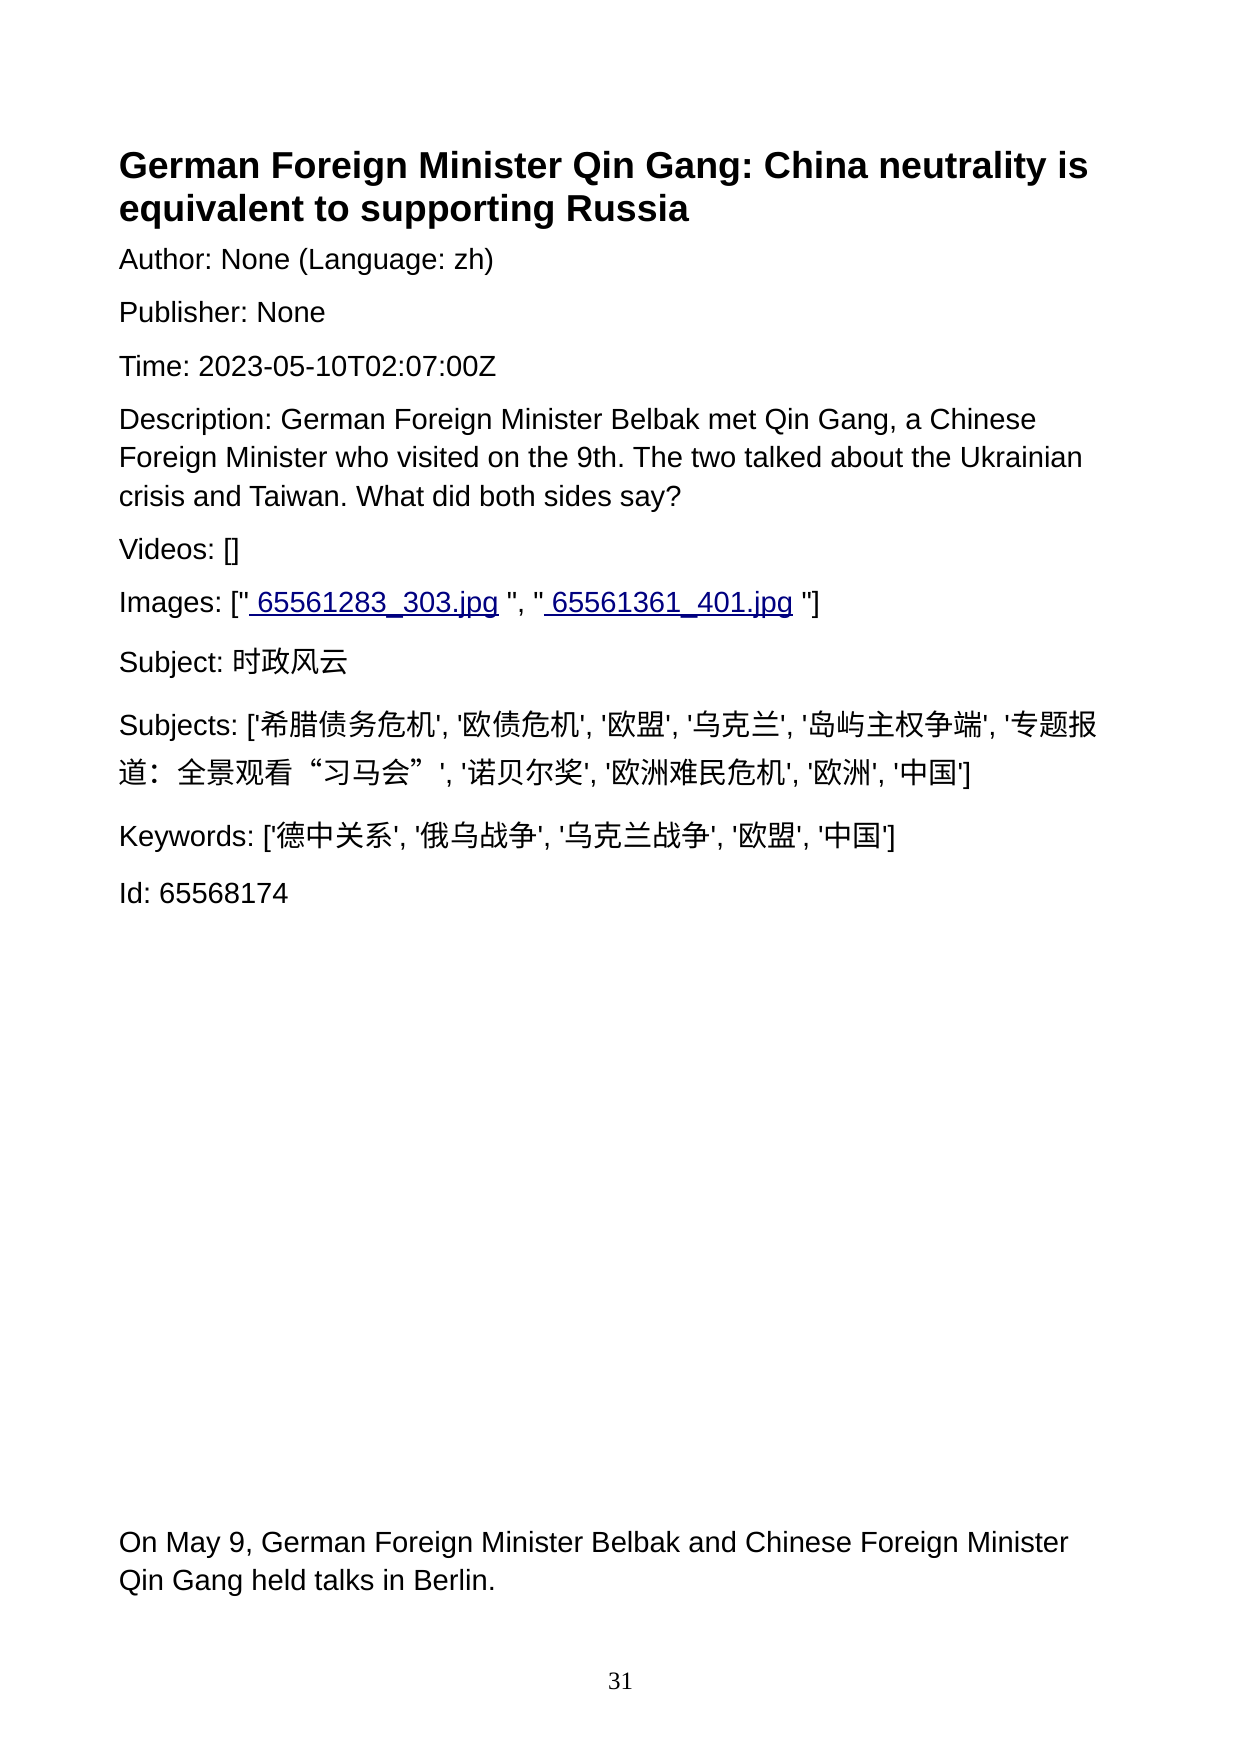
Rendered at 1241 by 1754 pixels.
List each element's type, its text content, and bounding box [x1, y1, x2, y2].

subtitle German Foreign Minister Qin Gang: China neutrality is equivalent to supporting Russia [118, 143, 1122, 230]
text Time: 2023-05-10T02:07:00Z [118, 348, 1122, 382]
text Videos: [] [118, 532, 1122, 565]
text Keywords: ['德中关系', '俄乌战争', '乌克兰战争', '欧盟', '中国'] [118, 813, 1122, 855]
text Subject: 时政风云 [118, 638, 1122, 680]
text On May 9, German Foreign Minister Belbak and Chinese Foreign Minister Qin Gang held talks in Berlin. [118, 929, 1122, 1597]
text Publisher: None [118, 295, 1122, 329]
text Description: German Foreign Minister Belbak met Qin Gang, a Chinese Foreign Minister who visited on the 9th. The two talked about the Ukrainian crisis and Taiwan. What did both sides say? [118, 402, 1122, 512]
text Author: None (Language: zh) [118, 242, 1122, 276]
text Images: [" 65561283_303.jpg ", " 65561361_401.jpg "] [118, 585, 1122, 618]
text Id: 65568174 [118, 876, 1122, 909]
text Subjects: ['希腊债务危机', '欧债危机', '欧盟', '乌克兰', '岛屿主权争端', '专题报道：全景观看“习马会”', '诺贝尔奖', '欧洲难民危机', '欧洲', '中国'] [118, 701, 1122, 792]
